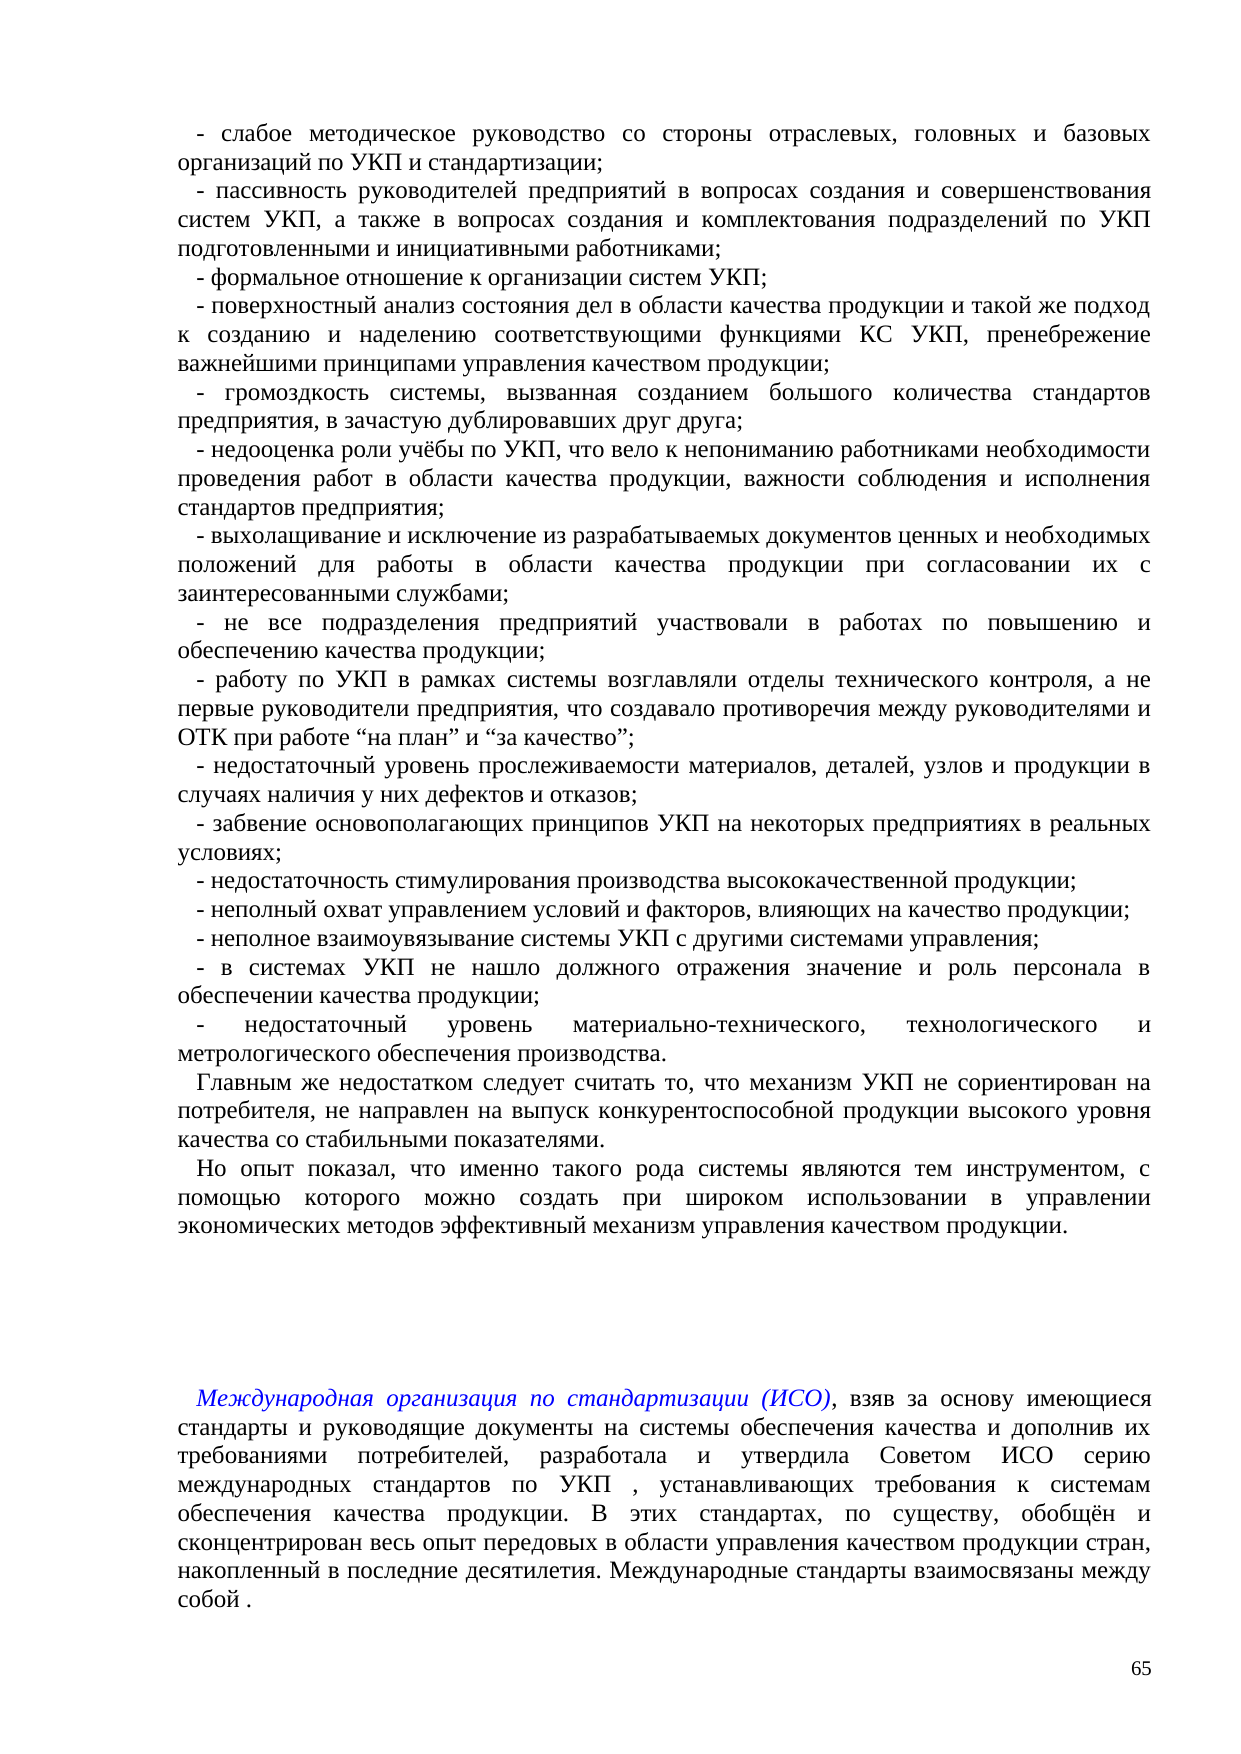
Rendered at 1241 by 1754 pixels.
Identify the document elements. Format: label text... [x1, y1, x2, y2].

text - недостаточный уровень материально-технического, технологического и метрологического обеспечения производства. [177, 1009, 1152, 1067]
text - поверхностный анализ состояния дел в области качества продукции и такой же подход к созданию и наделению соответствующими функциями КС УКП, пренебрежение важнейшими принципами управления качеством продукции; [177, 291, 1152, 377]
text - недостаточность стимулирования производства высококачественной продукции; [177, 866, 1152, 894]
text - пассивность руководителей предприятий в вопросах создания и совершенствования систем УКП, а также в вопросах создания и комплектования подразделений по УКП подготовленными и инициативными работниками; [177, 176, 1152, 262]
text Главным же недостатком следует считать то, что механизм УКП не сориентирован на потребителя, не направлен на выпуск конкурентоспособной продукции высокого уровня качества со стабильными показателями. [177, 1067, 1152, 1153]
text - недостаточный уровень прослеживаемости материалов, деталей, узлов и продукции в случаях наличия у них дефектов и отказов; [177, 751, 1152, 808]
text - выхолащивание и исключение из разрабатываемых документов ценных и необходимых положений для работы в области качества продукции при согласовании их с заинтересованными службами; [177, 521, 1152, 607]
text Международная организация по стандартизации (ИСО), взяв за основу имеющиеся стандарты и руководящие документы на системы обеспечения качества и дополнив их требованиями потребителей, разработала и утвердила Советом ИСО серию международных стандартов по УКП , устанавливающих требования к системам обеспечения качества продукции. В этих стандартах, по существу, обобщён и сконцентрирован весь опыт передовых в области управления качеством продукции стран, накопленный в последние десятилетия. Международные стандарты взаимосвязаны между собой . [177, 1383, 1152, 1613]
text - громоздкость системы, вызванная созданием большого количества стандартов предприятия, в зачастую дублировавших друг друга; [177, 377, 1152, 434]
text - неполное взаимоувязывание системы УКП с другими системами управления; [177, 923, 1152, 952]
text - недооценка роли учёбы по УКП, что вело к непониманию работниками необходимости проведения работ в области качества продукции, важности соблюдения и исполнения стандартов предприятия; [177, 434, 1152, 521]
text Но опыт показал, что именно такого рода системы являются тем инструментом, с помощью которого можно создать при широком использовании в управлении экономических методов эффективный механизм управления качеством продукции. [177, 1153, 1152, 1239]
text - работу по УКП в рамках системы возглавляли отделы технического контроля, а не первые руководители предприятия, что создавало противоречия между руководителями и ОТК при работе “на план” и “за качество”; [177, 664, 1152, 751]
text - не все подразделения предприятий участвовали в работах по повышению и обеспечению качества продукции; [177, 607, 1152, 664]
text - в системах УКП не нашло должного отражения значение и роль персонала в обеспечении качества продукции; [177, 952, 1152, 1009]
text - формальное отношение к организации систем УКП; [177, 262, 1152, 291]
text - слабое методическое руководство со стороны отраслевых, головных и базовых организаций по УКП и стандартизации; [177, 118, 1152, 176]
text - неполный охват управлением условий и факторов, влияющих на качество продукции; [177, 894, 1152, 923]
text - забвение основополагающих принципов УКП на некоторых предприятиях в реальных условиях; [177, 808, 1152, 866]
